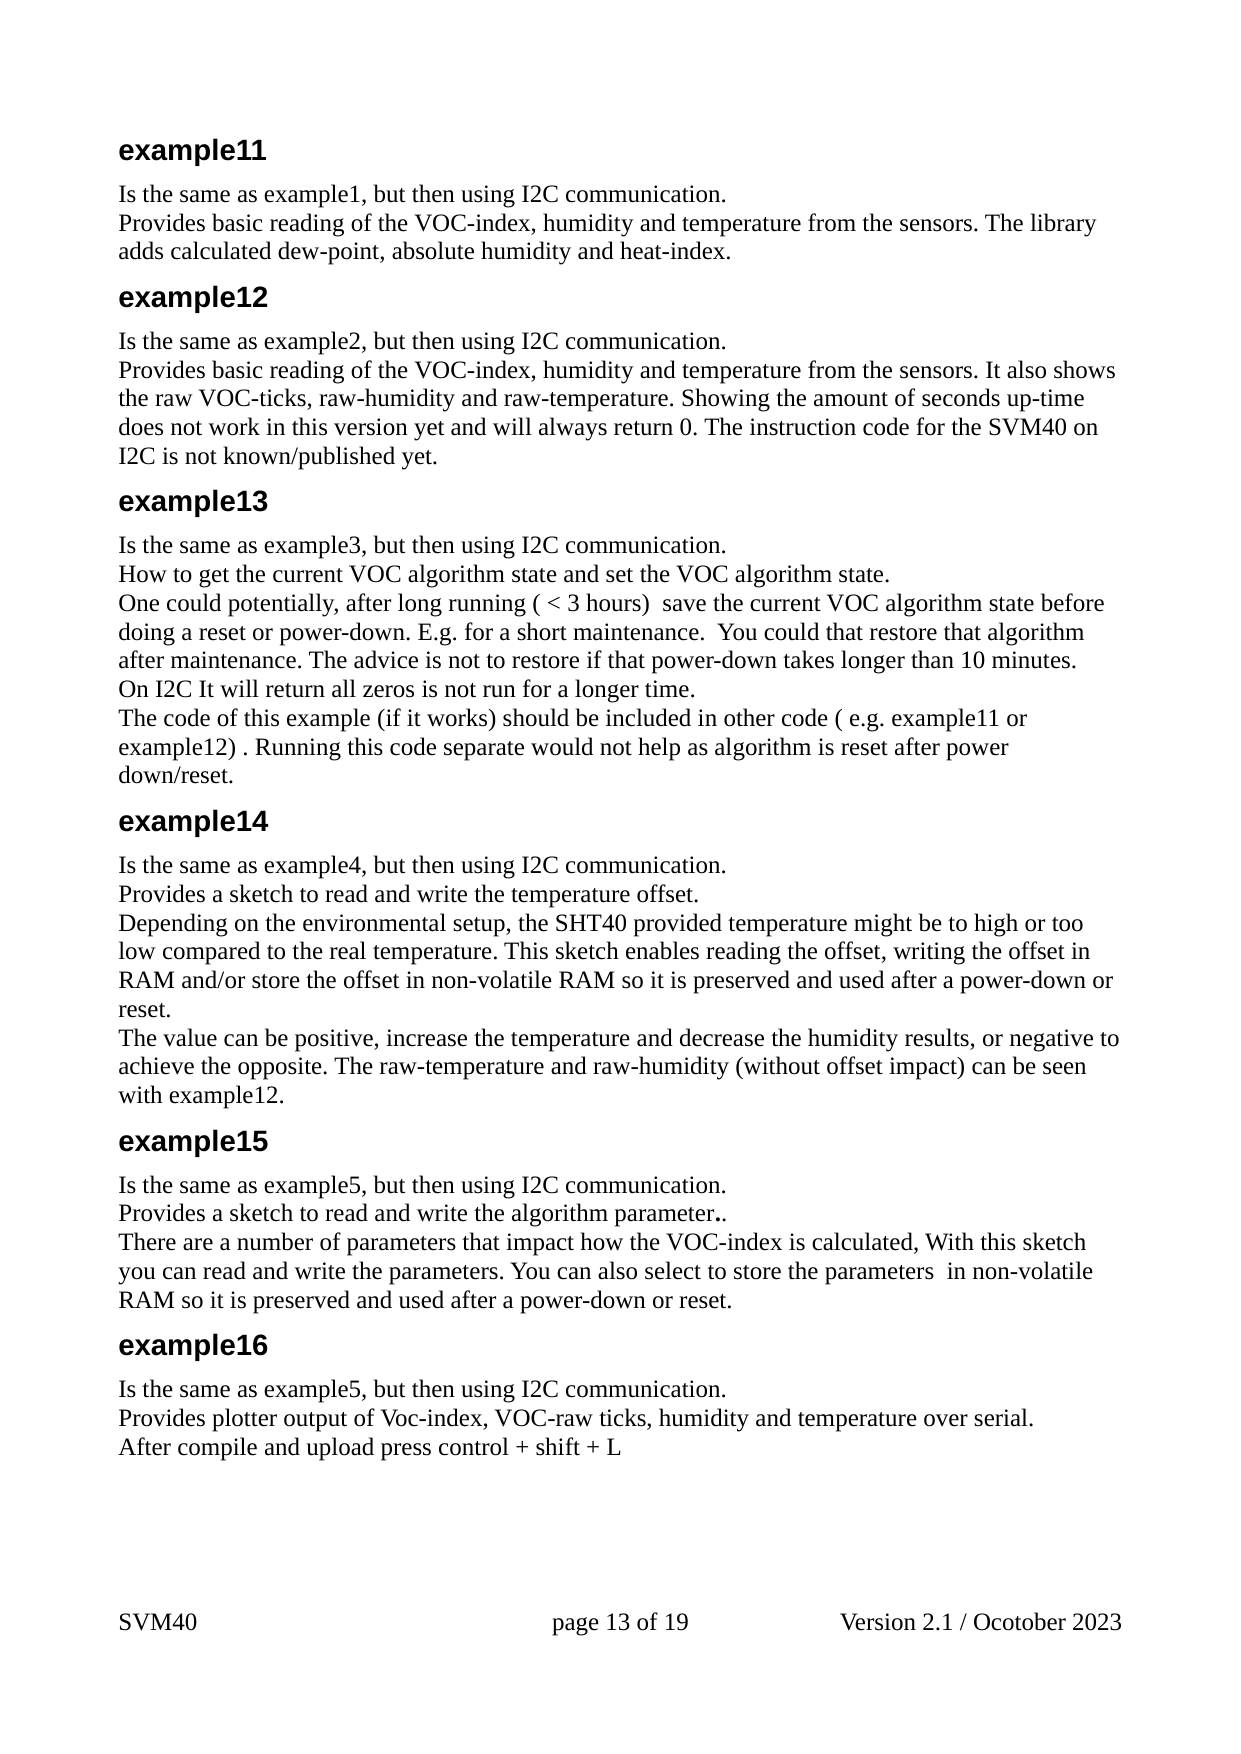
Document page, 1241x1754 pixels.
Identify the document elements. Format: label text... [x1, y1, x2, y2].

text Provides a sketch to read and write the temperature offset. [118, 879, 1122, 908]
subtitle example12 [118, 280, 1122, 313]
text Is the same as example2, but then using I2C communication. [118, 326, 1122, 355]
text Provides a sketch to read and write the algorithm parameter.. [118, 1198, 1122, 1227]
text One could potentially, after long running ( < 3 hours) save the current VOC algorithm state before doing a reset or power-down. E.g. for a short maintenance. You could that restore that algorithm after maintenance. The advice is not to restore if that power-down takes longer than 10 minutes. [118, 588, 1122, 674]
text Is the same as example1, but then using I2C communication. [118, 179, 1122, 208]
subtitle example13 [118, 484, 1122, 518]
text Provides plotter output of Voc-index, VOC-raw ticks, humidity and temperature over serial. [118, 1403, 1122, 1432]
text Is the same as example4, but then using I2C communication. [118, 850, 1122, 879]
text Provides basic reading of the VOC-index, humidity and temperature from the sensors. It also shows the raw VOC-ticks, raw-humidity and raw-temperature. Showing the amount of seconds up-time does not work in this version yet and will always return 0. The instruction code for the SVM40 on I2C is not known/published yet. [118, 355, 1122, 470]
text How to get the current VOC algorithm state and set the VOC algorithm state. [118, 559, 1122, 588]
subtitle example16 [118, 1328, 1122, 1362]
text After compile and upload press control + shift + L [118, 1432, 1122, 1461]
subtitle example11 [118, 133, 1122, 166]
subtitle example15 [118, 1123, 1122, 1157]
text Depending on the environmental setup, the SHT40 provided temperature might be to high or too low compared to the real temperature. This sketch enables reading the offset, writing the offset in RAM and/or store the offset in non-volatile RAM so it is preserved and used after a power-down or reset. [118, 908, 1122, 1023]
text Is the same as example5, but then using I2C communication. [118, 1374, 1122, 1403]
text The code of this example (if it works) should be included in other code ( e.g. example11 or example12) . Running this code separate would not help as algorithm is reset after power down/reset. [118, 703, 1122, 789]
text The value can be positive, increase the temperature and decrease the humidity results, or negative to achieve the opposite. The raw-temperature and raw-humidity (without offset impact) can be seen with example12. [118, 1023, 1122, 1109]
text There are a number of parameters that impact how the VOC-index is calculated, With this sketch you can read and write the parameters. You can also select to store the parameters in non-volatile RAM so it is preserved and used after a power-down or reset. [118, 1227, 1122, 1313]
text Is the same as example5, but then using I2C communication. [118, 1170, 1122, 1198]
text Provides basic reading of the VOC-index, humidity and temperature from the sensors. The library adds calculated dew-point, absolute humidity and heat-index. [118, 208, 1122, 265]
subtitle example14 [118, 804, 1122, 838]
text On I2C It will return all zeros is not run for a longer time. [118, 674, 1122, 703]
text Is the same as example3, but then using I2C communication. [118, 531, 1122, 559]
